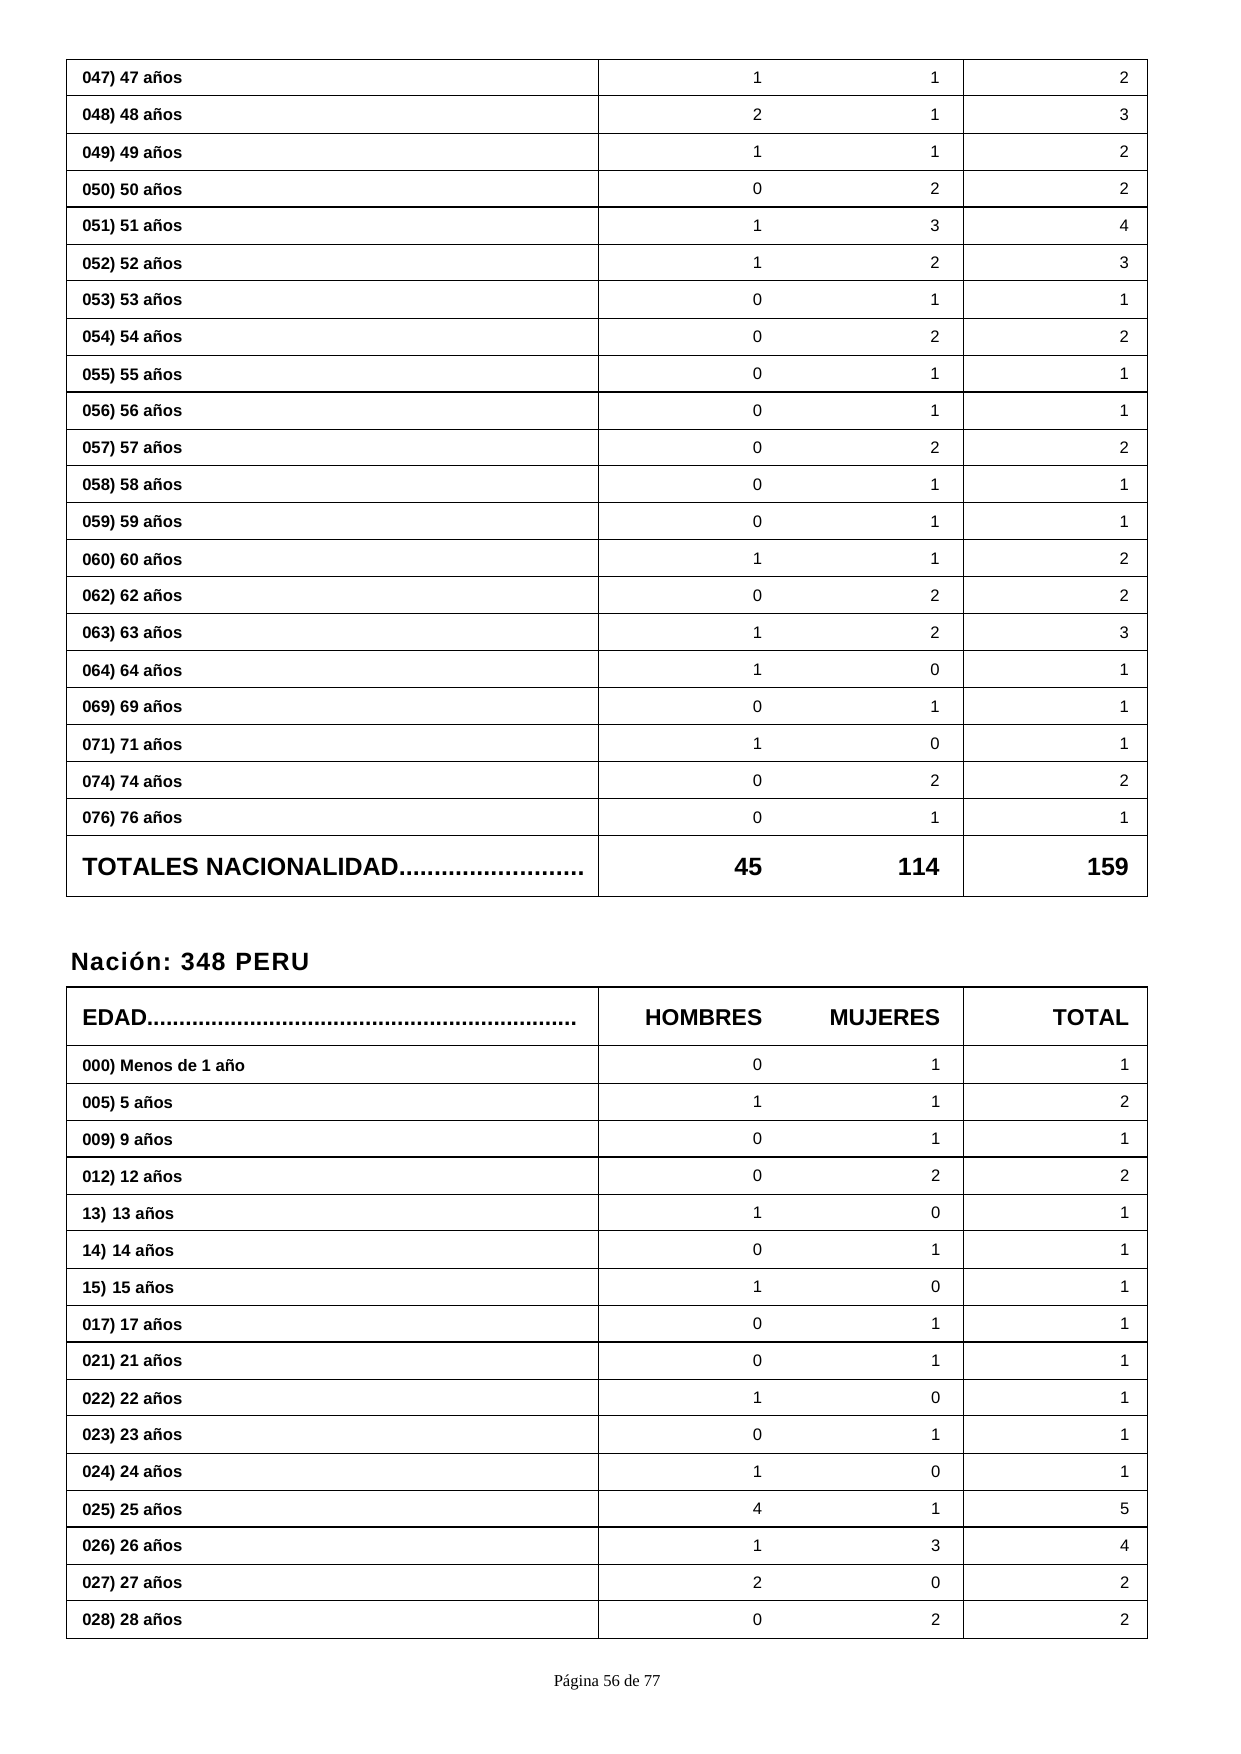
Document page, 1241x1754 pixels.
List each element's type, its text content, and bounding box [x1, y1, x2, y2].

table_cell 1 [599, 1380, 797, 1415]
table_header MUJERES [797, 988, 963, 1045]
table_cell 0 [599, 1158, 797, 1193]
table_cell 1 [964, 1416, 1147, 1452]
table_cell 2 [831, 245, 963, 280]
table_cell 1 [964, 688, 1147, 724]
table_cell 1 [599, 1528, 797, 1563]
table_cell 1 [797, 1416, 963, 1452]
table_cell 2 [964, 1158, 1147, 1193]
table_cell 1 [831, 540, 963, 576]
table_cell 0 [831, 651, 963, 687]
table_cell 0 [831, 725, 963, 761]
table_cell 054) 54 años [67, 319, 598, 354]
table_cell TOTALES NACIONALIDAD [67, 836, 598, 896]
table_cell 021) 21 años [67, 1343, 598, 1378]
table_header EDAD [67, 988, 598, 1045]
table_cell 1 [831, 466, 963, 502]
table_cell 1 [599, 1084, 797, 1119]
table_cell 1 [831, 799, 963, 835]
table_header 2 [964, 60, 1147, 95]
table_cell 071) 71 años [67, 725, 598, 761]
table_cell 0 [599, 466, 831, 502]
table_cell 023) 23 años [67, 1416, 598, 1452]
table_cell 064) 64 años [67, 651, 598, 687]
table_cell 15 años [67, 1269, 598, 1304]
table_header 1 [599, 60, 831, 95]
table_cell 14 años [67, 1231, 598, 1267]
table_cell 025) 25 años [67, 1491, 598, 1526]
table_cell 45 [599, 836, 831, 896]
table_cell 2 [964, 1084, 1147, 1119]
table_cell 0 [797, 1269, 963, 1304]
table_cell 2 [831, 430, 963, 465]
table_cell 0 [599, 356, 831, 391]
table_cell 2 [831, 171, 963, 206]
table_cell 2 [964, 134, 1147, 169]
table_cell 0 [599, 762, 831, 798]
table_cell 2 [831, 614, 963, 650]
table_cell 1 [831, 281, 963, 317]
table_cell 2 [964, 762, 1147, 798]
table_cell 1 [964, 1454, 1147, 1489]
table_cell 1 [964, 1046, 1147, 1082]
table_cell 2 [831, 762, 963, 798]
table_cell 074) 74 años [67, 762, 598, 798]
table_cell 3 [964, 96, 1147, 132]
table_cell 062) 62 años [67, 577, 598, 613]
table_cell 0 [797, 1565, 963, 1600]
table_cell 2 [831, 319, 963, 354]
table_cell 0 [599, 1231, 797, 1267]
table_cell 2 [599, 1565, 797, 1600]
table_cell 159 [964, 836, 1147, 896]
table_cell 057) 57 años [67, 430, 598, 465]
table_cell 13 años [67, 1195, 598, 1230]
table_cell 058) 58 años [67, 466, 598, 502]
table_cell 2 [964, 540, 1147, 576]
table_header HOMBRES [599, 988, 797, 1045]
table_cell 1 [964, 1306, 1147, 1341]
table_cell 051) 51 años [67, 208, 598, 243]
table_header TOTAL [964, 988, 1147, 1045]
table_cell 1 [599, 1454, 797, 1489]
table_cell 114 [831, 836, 963, 896]
table_cell 1 [831, 356, 963, 391]
table_cell 026) 26 años [67, 1528, 598, 1563]
text Nación: 348 PERU [71, 949, 1151, 975]
table_cell 012) 12 años [67, 1158, 598, 1193]
table_cell 1 [964, 1195, 1147, 1230]
table_cell 1 [797, 1046, 963, 1082]
table_cell 1 [599, 208, 831, 243]
table_cell 1 [797, 1121, 963, 1156]
table_cell 0 [599, 577, 831, 613]
table_cell 1 [964, 1121, 1147, 1156]
table_cell 076) 76 años [67, 799, 598, 835]
table_cell 1 [599, 651, 831, 687]
table_cell 0 [599, 503, 831, 539]
table_cell 2 [797, 1601, 963, 1637]
table_header 1 [831, 60, 963, 95]
table_cell 2 [599, 96, 831, 132]
table_cell 1 [964, 393, 1147, 428]
table_cell 060) 60 años [67, 540, 598, 576]
table_cell 009) 9 años [67, 1121, 598, 1156]
table_cell 1 [964, 799, 1147, 835]
table_cell 0 [599, 319, 831, 354]
table_cell 2 [964, 577, 1147, 613]
table_cell 052) 52 años [67, 245, 598, 280]
table_cell 3 [831, 208, 963, 243]
table_cell 017) 17 años [67, 1306, 598, 1341]
table_cell 3 [964, 614, 1147, 650]
table_cell 1 [599, 725, 831, 761]
table_cell 4 [964, 208, 1147, 243]
table_cell 1 [599, 245, 831, 280]
table_cell 2 [831, 577, 963, 613]
table_cell 0 [599, 393, 831, 428]
table_cell 1 [964, 356, 1147, 391]
table_cell 0 [797, 1454, 963, 1489]
table_cell 1 [797, 1084, 963, 1119]
table_cell 0 [599, 688, 831, 724]
table_cell 1 [831, 393, 963, 428]
table_cell 1 [599, 134, 831, 169]
table_cell 0 [797, 1195, 963, 1230]
table_cell 069) 69 años [67, 688, 598, 724]
table_cell 022) 22 años [67, 1380, 598, 1415]
table_cell 1 [797, 1306, 963, 1341]
table_cell 1 [831, 688, 963, 724]
table_cell 1 [599, 540, 831, 576]
table_cell 0 [599, 1416, 797, 1452]
table_cell 4 [599, 1491, 797, 1526]
table_cell 0 [599, 1306, 797, 1341]
table_cell 048) 48 años [67, 96, 598, 132]
table_cell 1 [831, 134, 963, 169]
table_cell 0 [599, 281, 831, 317]
table_cell 027) 27 años [67, 1565, 598, 1600]
table_cell 2 [964, 171, 1147, 206]
table_cell 1 [831, 503, 963, 539]
table_cell 0 [599, 1601, 797, 1637]
table_cell 063) 63 años [67, 614, 598, 650]
table_cell 000) Menos de 1 año [67, 1046, 598, 1082]
table_cell 1 [964, 1269, 1147, 1304]
table_cell 2 [964, 1601, 1147, 1637]
table_header 047) 47 años [67, 60, 598, 95]
table_cell 1 [797, 1491, 963, 1526]
table_cell 1 [599, 1195, 797, 1230]
table_cell 1 [831, 96, 963, 132]
table_cell 2 [797, 1158, 963, 1193]
table_cell 024) 24 años [67, 1454, 598, 1489]
table_cell 0 [599, 1343, 797, 1378]
table_cell 1 [797, 1343, 963, 1378]
table_cell 1 [599, 614, 831, 650]
table_cell 053) 53 años [67, 281, 598, 317]
table_cell 3 [964, 245, 1147, 280]
table_cell 1 [797, 1231, 963, 1267]
table_cell 4 [964, 1528, 1147, 1563]
table_cell 1 [964, 1343, 1147, 1378]
table_cell 059) 59 años [67, 503, 598, 539]
table_cell 5 [964, 1491, 1147, 1526]
table_cell 2 [964, 1565, 1147, 1600]
table_cell 2 [964, 319, 1147, 354]
table_cell 1 [964, 651, 1147, 687]
table_cell 055) 55 años [67, 356, 598, 391]
table_cell 0 [797, 1380, 963, 1415]
table_cell 0 [599, 1121, 797, 1156]
table_cell 1 [964, 503, 1147, 539]
table_cell 2 [964, 430, 1147, 465]
table_cell 0 [599, 171, 831, 206]
table_cell 0 [599, 1046, 797, 1082]
table_cell 1 [964, 1380, 1147, 1415]
table_cell 1 [964, 281, 1147, 317]
table_cell 1 [599, 1269, 797, 1304]
table_cell 049) 49 años [67, 134, 598, 169]
table_cell 0 [599, 799, 831, 835]
table_cell 050) 50 años [67, 171, 598, 206]
text Página 56 de 77 [63, 1672, 1151, 1690]
table_cell 0 [599, 430, 831, 465]
table_cell 1 [964, 466, 1147, 502]
table_cell 3 [797, 1528, 963, 1563]
table_cell 1 [964, 725, 1147, 761]
table_cell 028) 28 años [67, 1601, 598, 1637]
table_cell 056) 56 años [67, 393, 598, 428]
table_cell 005) 5 años [67, 1084, 598, 1119]
table_cell 1 [964, 1231, 1147, 1267]
